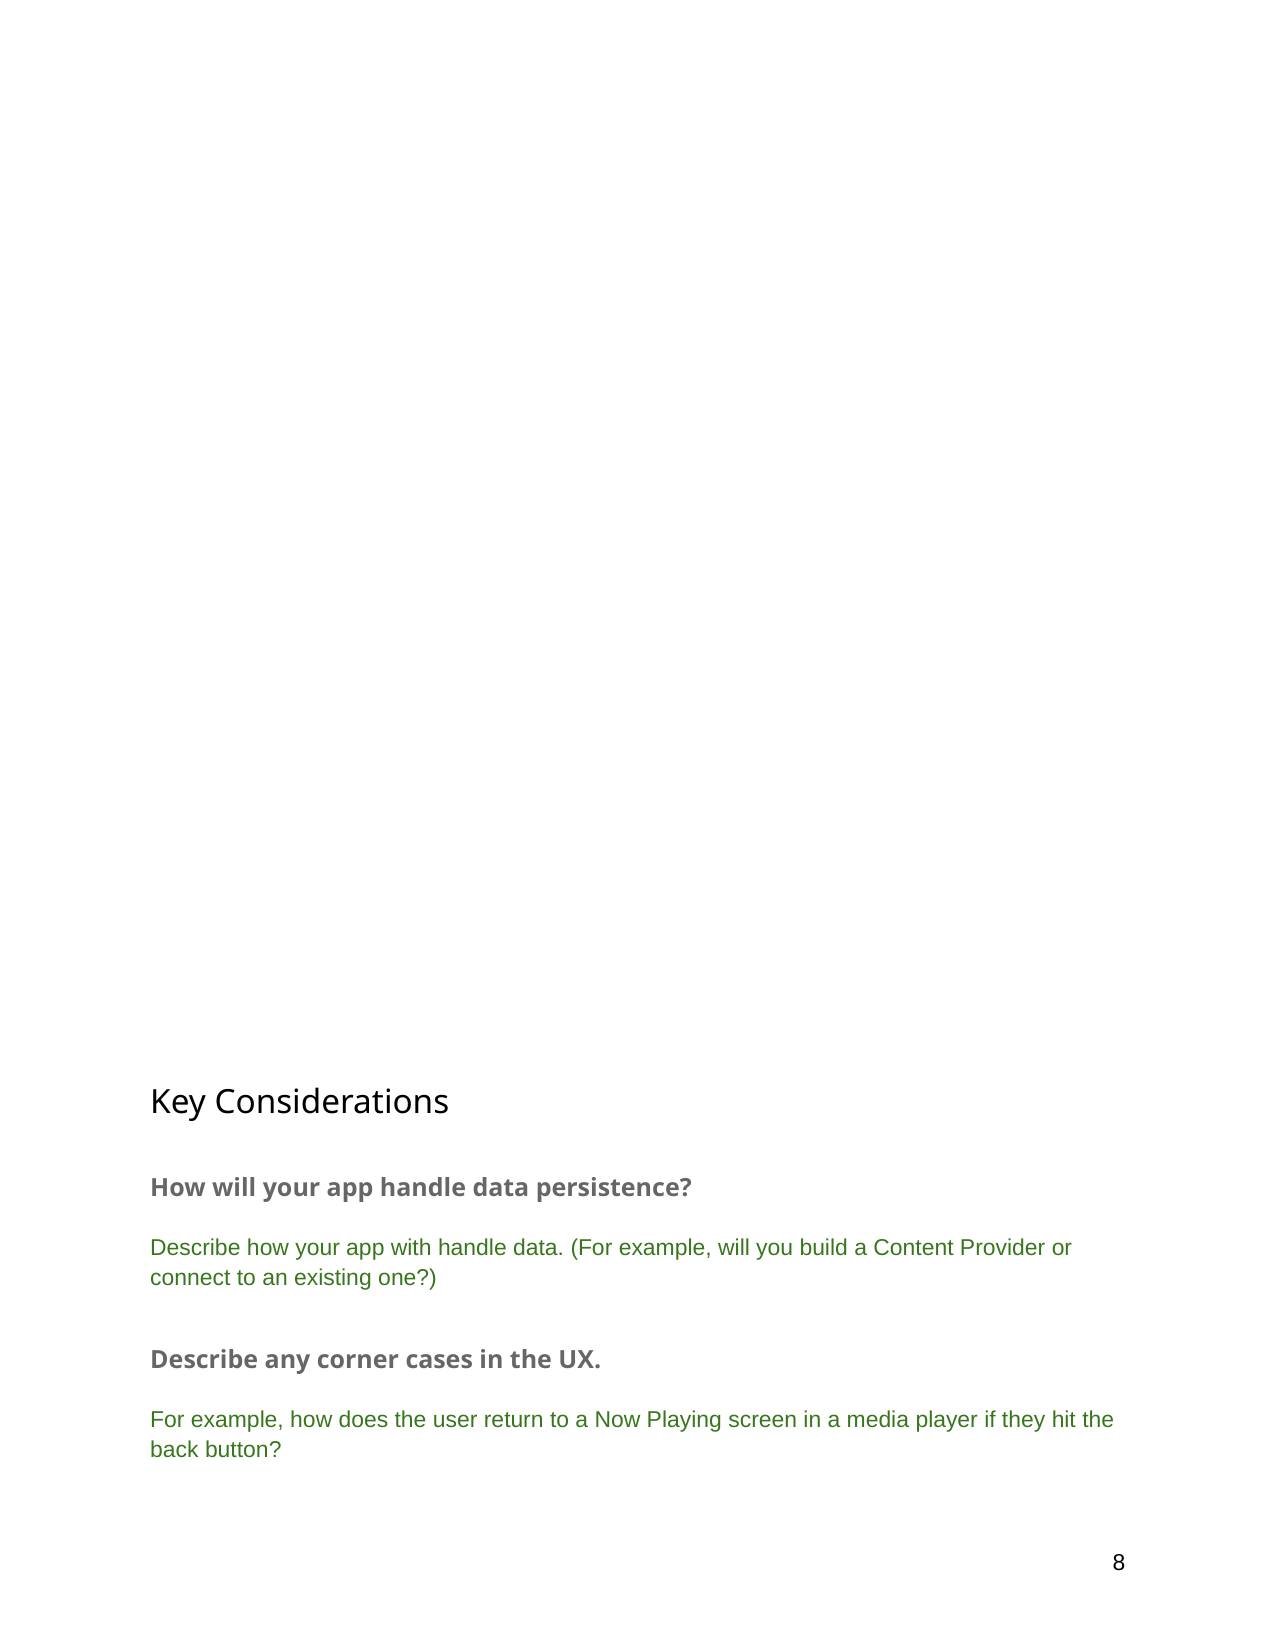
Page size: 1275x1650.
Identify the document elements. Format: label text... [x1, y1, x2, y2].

subtitle Describe any corner cases in the UX. [150, 1341, 1125, 1375]
subtitle Key Considerations [150, 1077, 1125, 1123]
text For example, how does the user return to a Now Playing screen in a media player if they hit the back button? [150, 1406, 1125, 1462]
text Describe how your app with handle data. (For example, will you build a Content Provider or connect to an existing one?) [150, 1234, 1125, 1291]
subtitle How will your app handle data persistence? [150, 1170, 1125, 1204]
